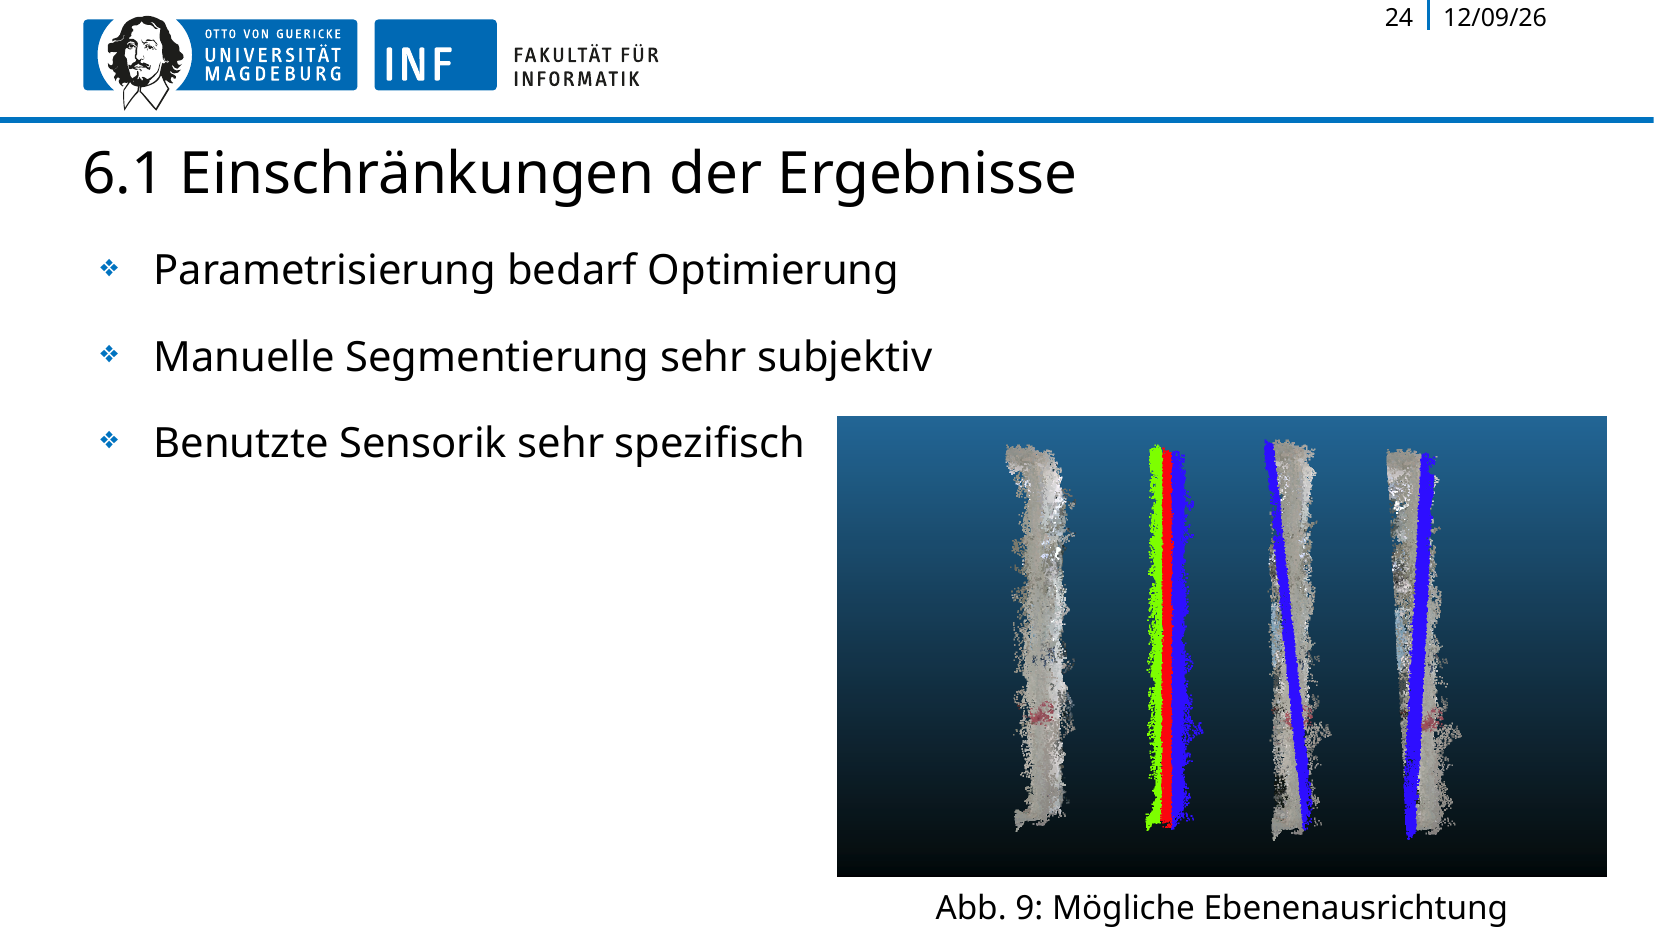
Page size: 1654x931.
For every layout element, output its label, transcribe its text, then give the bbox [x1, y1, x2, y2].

list Parametrisierung bedarf Optimierung Manuelle Segmentierung sehr subjektiv Benutzte Sensorik sehr spezifisch [82, 240, 1571, 916]
title 6.1 Einschränkungen der Ergebnisse [82, 131, 1571, 211]
text_box Abb. 9: Mögliche Ebenenausrichtung [838, 876, 1607, 931]
picture [837, 416, 1607, 877]
